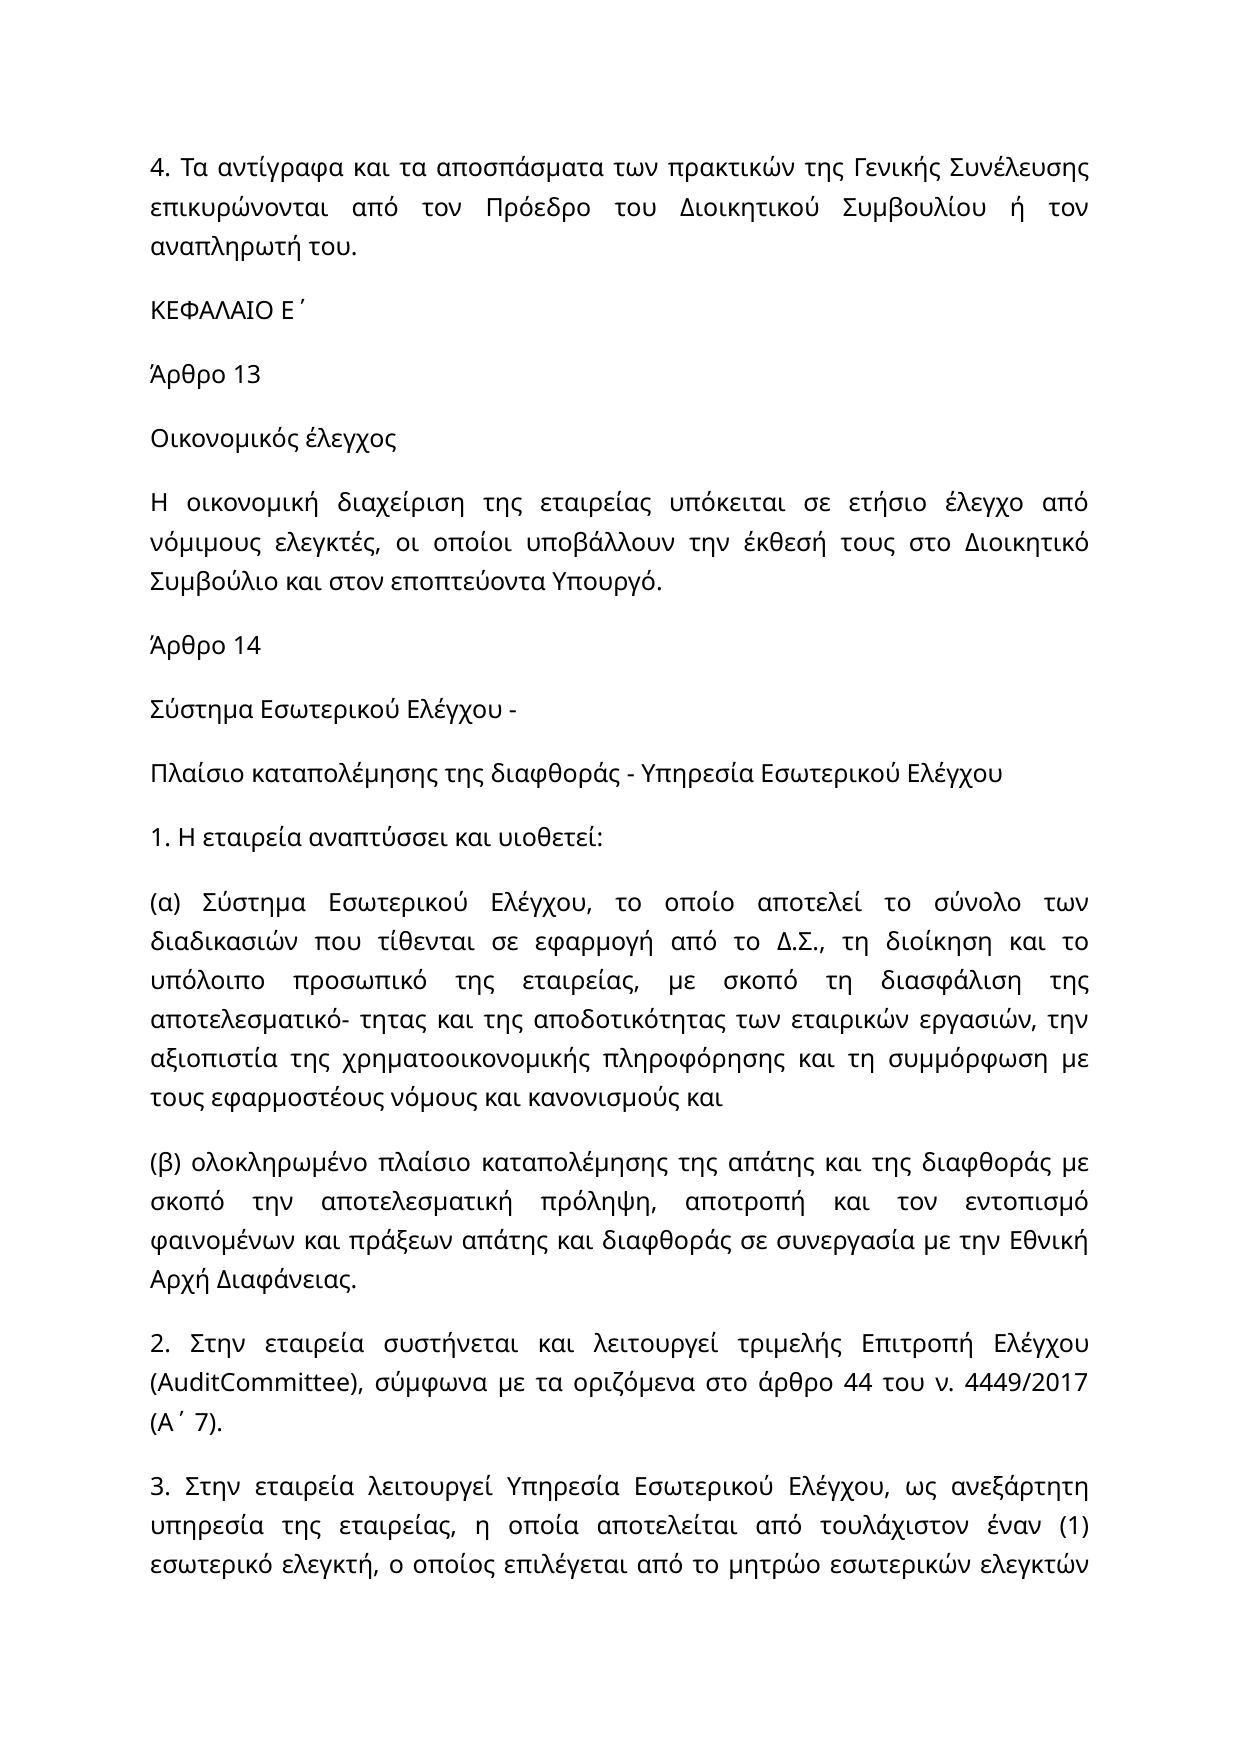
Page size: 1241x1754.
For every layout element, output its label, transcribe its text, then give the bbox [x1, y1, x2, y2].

text (β) ολοκληρωμένο πλαίσιο καταπολέμησης της απάτης και της διαφθοράς με σκοπό την αποτελεσματική πρόληψη, αποτροπή και τον εντοπισμό φαινομένων και πράξεων απάτης και διαφθοράς σε συνεργασία με την Εθνική Αρχή Διαφάνειας. [150, 1144, 1090, 1296]
text 1. Η εταιρεία αναπτύσσει και υιοθετεί: [150, 820, 1090, 854]
text (α) Σύστημα Εσωτερικού Ελέγχου, το οποίο αποτελεί το σύνολο των διαδικασιών που τίθενται σε εφαρμογή από το Δ.Σ., τη διοίκηση και το υπόλοιπο προσωπικό της εταιρείας, με σκοπό τη διασφάλιση της αποτελεσματικό- τητας και της αποδοτικότητας των εταιρικών εργασιών, την αξιοπιστία της χρηματοοικονομικής πληροφόρησης και τη συμμόρφωση με τους εφαρμοστέους νόμους και κανονισμούς και [150, 884, 1090, 1114]
text Η οικονομική διαχείριση της εταιρείας υπόκειται σε ετήσιο έλεγχο από νόμιμους ελεγκτές, οι οποίοι υποβάλλουν την έκθεσή τους στο Διοικητικό Συμβούλιο και στον εποπτεύοντα Υπουργό. [150, 485, 1090, 597]
text Σύστημα Εσωτερικού Ελέγχου - [150, 692, 1090, 726]
text Άρθρο 14 [150, 627, 1090, 662]
text Άρθρο 13 [150, 357, 1090, 391]
text 2. Στην εταιρεία συστήνεται και λειτουργεί τριμελής Επιτροπή Ελέγχου (AuditCommittee), σύμφωνα με τα οριζόμενα στο άρθρο 44 του ν. 4449/2017 (Α΄ 7). [150, 1326, 1090, 1438]
text 4. Τα αντίγραφα και τα αποσπάσματα των πρακτικών της Γενικής Συνέλευσης επικυρώνονται από τον Πρόεδρο του Διοικητικού Συμβουλίου ή τον αναπληρωτή του. [150, 150, 1090, 262]
text ΚΕΦΑΛΑΙΟ Ε΄ [150, 292, 1090, 327]
text 3. Στην εταιρεία λειτουργεί Υπηρεσία Εσωτερικού Ελέγχου, ως ανεξάρτητη υπηρεσία της εταιρείας, η οποία αποτελείται από τουλάχιστον έναν (1) εσωτερικό ελεγκτή, ο οποίος επιλέγεται από το μητρώο εσωτερικών ελεγκτών [150, 1468, 1090, 1581]
text Πλαίσιο καταπολέμησης της διαφθοράς - Υπηρεσία Εσωτερικού Ελέγχου [150, 756, 1090, 790]
text Οικονομικός έλεγχος [150, 421, 1090, 455]
